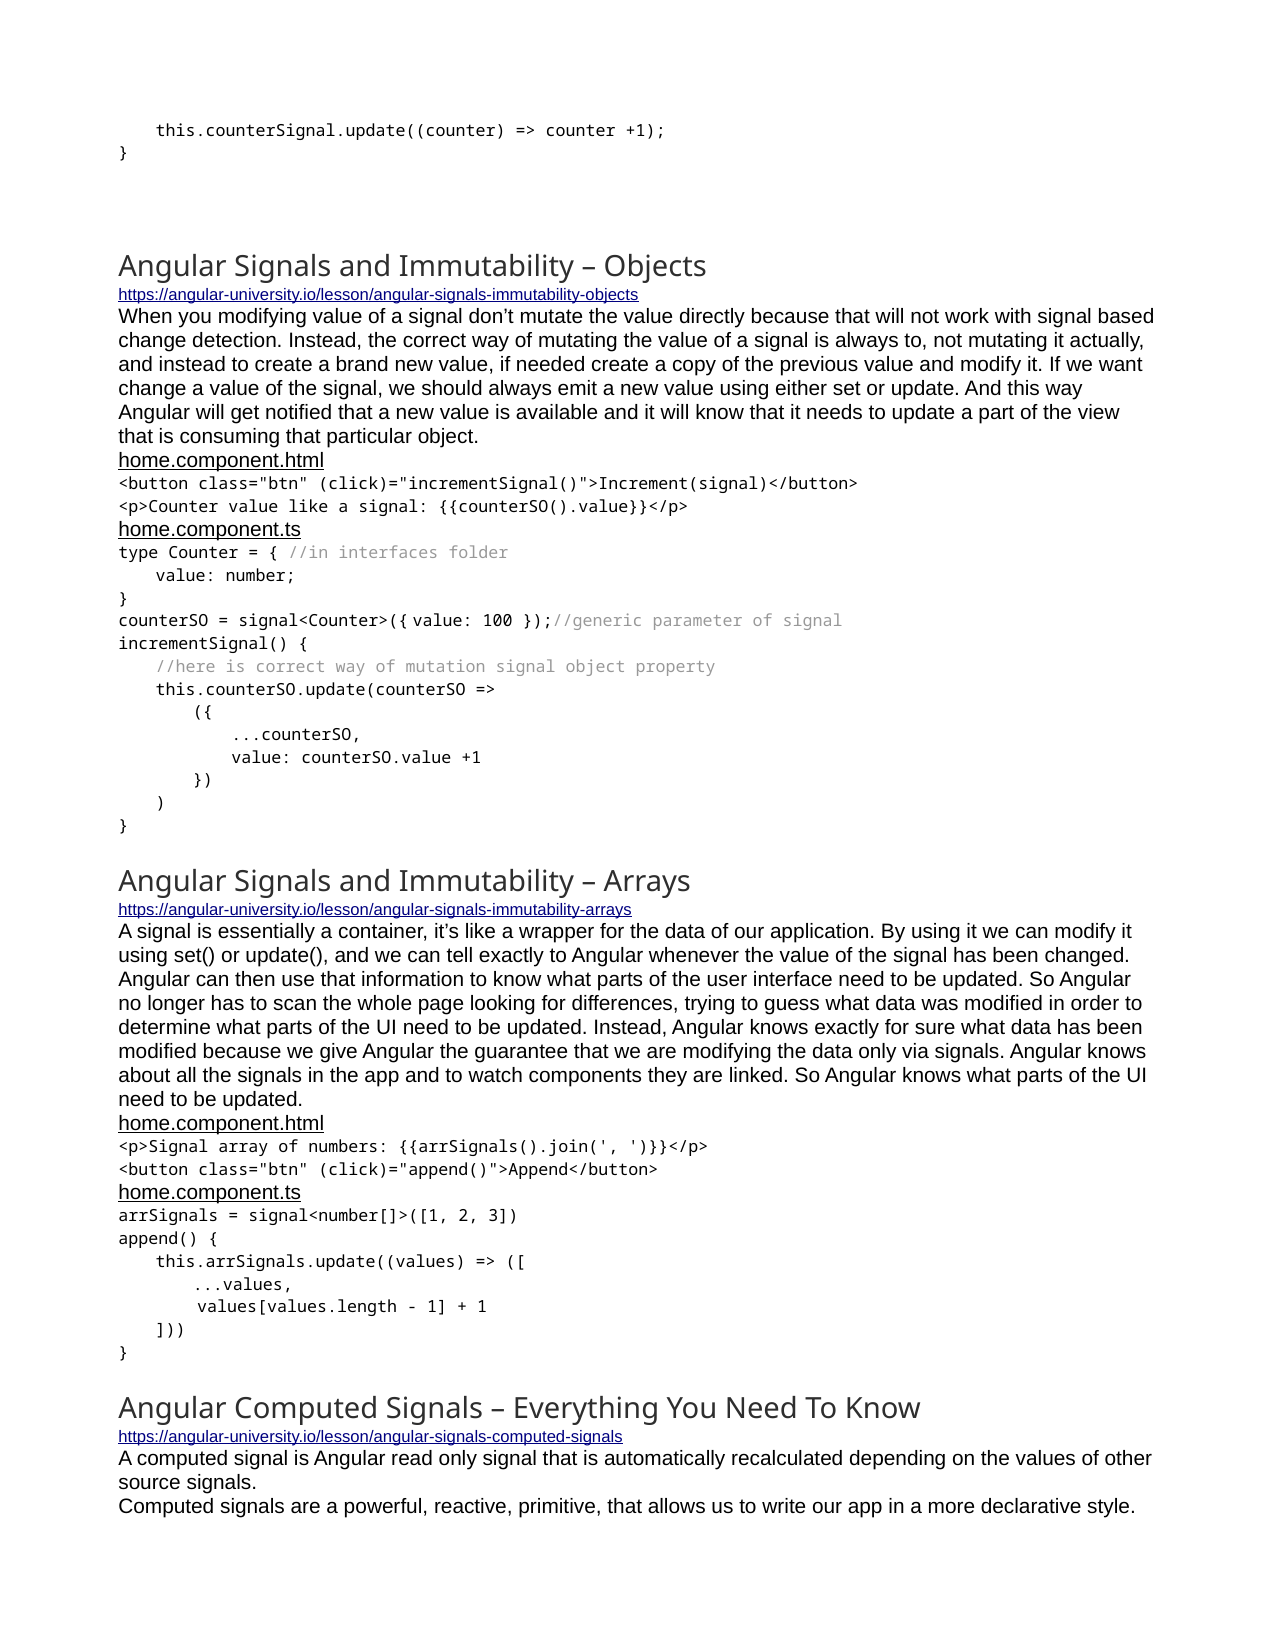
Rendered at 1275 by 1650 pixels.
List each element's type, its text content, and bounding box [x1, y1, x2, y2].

text https://angular-university.io/lesson/angular-signals-immutability-objects [118, 285, 1157, 304]
text https://angular-university.io/lesson/angular-signals-immutability-arrays [118, 900, 1157, 919]
text ...values, [118, 1272, 1157, 1295]
text this.arrSignals.update((values) => ([ [118, 1249, 1157, 1272]
text } [118, 586, 1157, 609]
text ...counterSO, [118, 723, 1157, 745]
text home.component.ts [118, 1180, 1157, 1204]
text } [118, 1340, 1157, 1363]
text value: number; [118, 564, 1157, 586]
text Computed signals are a powerful, reactive, primitive, that allows us to write our app in a more declarative style. [118, 1494, 1157, 1518]
text A signal is essentially a container, it’s like a wrapper for the data of our application. By using it we can modify it using set() or update(), and we can tell exactly to Angular whenever the value of the signal has been changed. Angular can then use that information to know what parts of the user interface need to be updated. So Angular no longer has to scan the whole page looking for differences, trying to guess what data was modified in order to determine what parts of the UI need to be updated. Instead, Angular knows exactly for sure what data has been modified because we give Angular the guarantee that we are modifying the data only via signals. Angular knows about all the signals in the app and to watch components they are linked. So Angular knows what parts of the UI need to be updated. [118, 919, 1157, 1111]
text this.counterSO.update(counterSO => [118, 677, 1157, 700]
text home.component.html [118, 448, 1157, 472]
text } [118, 813, 1157, 836]
text counterSO = signal<Counter>({ value: 100 });//generic parameter of signal [118, 609, 1157, 632]
text } [118, 141, 1157, 163]
text ])) [118, 1317, 1157, 1340]
text A computed signal is Angular read only signal that is automatically recalculated depending on the values of other source signals. [118, 1446, 1157, 1494]
text arrSignals = signal<number[]>([1, 2, 3]) [118, 1204, 1157, 1227]
text this.counterSignal.update((counter) => counter +1); [118, 118, 1157, 141]
text home.component.html [118, 1111, 1157, 1134]
text Angular Signals and Immutability – Arrays [118, 860, 1157, 900]
text ({ [118, 700, 1157, 723]
text values[values.length - 1] + 1 [118, 1295, 1157, 1317]
text incrementSignal() { [118, 632, 1157, 654]
text value: counterSO.value +1 [118, 745, 1157, 768]
text <button class="btn" (click)="append()">Append</button> [118, 1157, 1157, 1180]
text home.component.ts [118, 517, 1157, 541]
text When you modifying value of a signal don’t mutate the value directly because that will not work with signal based change detection. Instead, the correct way of mutating the value of a signal is always to, not mutating it actually, and instead to create a brand new value, if needed create a copy of the previous value and modify it. If we want change a value of the signal, we should always emit a new value using either set or update. And this way Angular will get notified that a new value is available and it will know that it needs to update a part of the view that is consuming that particular object. [118, 304, 1157, 448]
text append() { [118, 1227, 1157, 1249]
text https://angular-university.io/lesson/angular-signals-computed-signals [118, 1427, 1157, 1446]
text type Counter = { //in interfaces folder [118, 541, 1157, 564]
text Angular Computed Signals – Everything You Need To Know [118, 1387, 1157, 1427]
text <p>Counter value like a signal: {{counterSO().value}}</p> [118, 494, 1157, 517]
text Angular Signals and Immutability – Objects [118, 245, 1157, 285]
text <p>Signal array of numbers: {{arrSignals().join(', ')}}</p> [118, 1134, 1157, 1157]
text //here is correct way of mutation signal object property [118, 654, 1157, 677]
text }) [118, 768, 1157, 791]
text <button class="btn" (click)="incrementSignal()">Increment(signal)</button> [118, 472, 1157, 494]
text ) [118, 791, 1157, 813]
